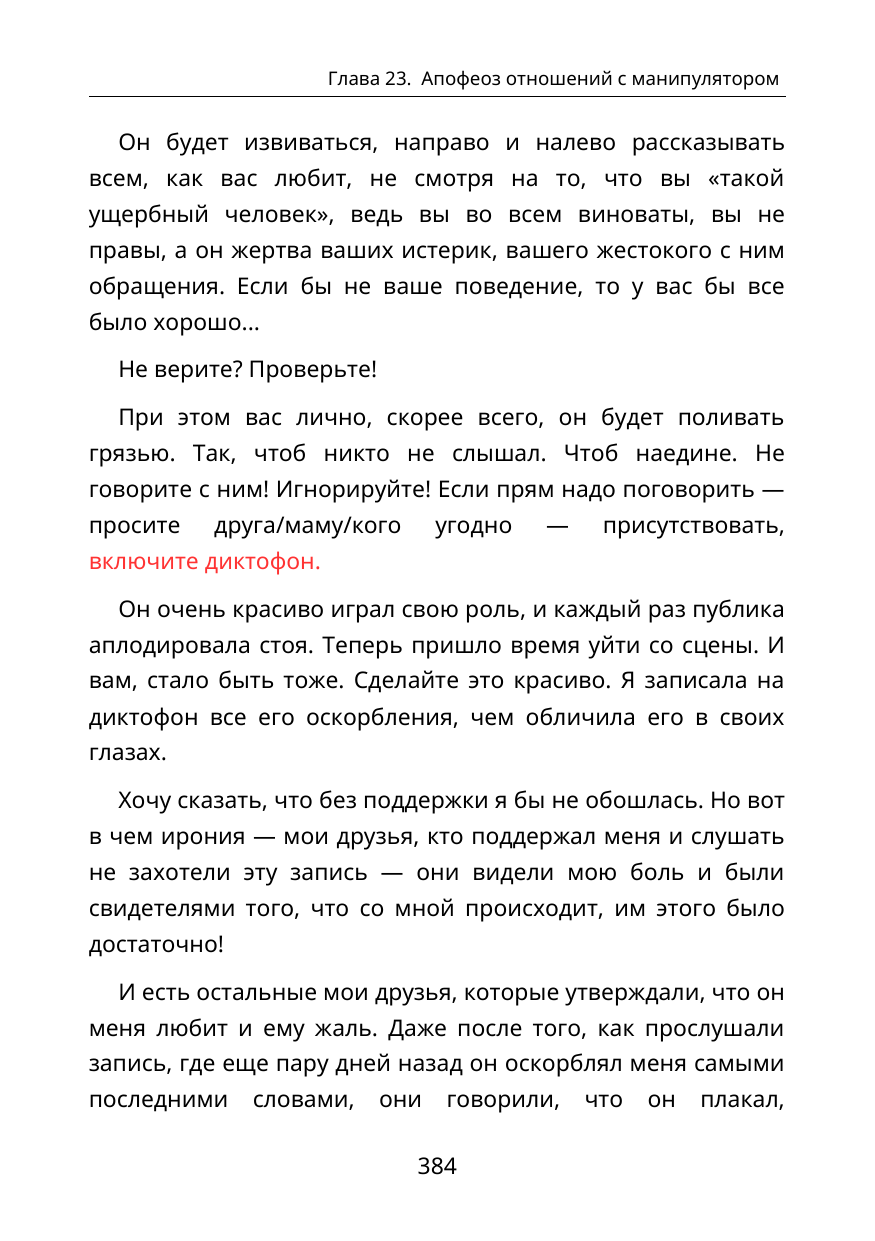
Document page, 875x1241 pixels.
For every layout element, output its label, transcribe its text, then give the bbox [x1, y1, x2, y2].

text И есть остальные мои друзья, которые утверждали, что он меня любит и ему жаль. Даже после того, как прослушали запись, где еще пару дней назад он оскорблял меня самыми последними словами, они говорили, что он плакал, [88, 976, 786, 1114]
text Не верите? Проверьте! [88, 353, 786, 385]
text Он будет извиваться, направо и налево рассказывать всем, как вас любит, не смотря на то, что вы «такой ущербный человек», ведь вы во всем виноваты, вы не правы, а он жертва ваших истерик, вашего жестокого с ним обращения. Если бы не ваше поведение, то у вас бы все было хорошо... [88, 126, 786, 337]
text При этом вас лично, скорее всего, он будет поливать грязью. Так, чтоб никто не слышал. Чтоб наедине. Не говорите с ним! Игнорируйте! Если прям надо поговорить — просите друга/маму/кого угодно — присутствовать, включите диктофон. [88, 401, 786, 576]
text Он очень красиво играл свою роль, и каждый раз публика аплодировала стоя. Теперь пришло время уйти со сцены. И вам, стало быть тоже. Сделайте это красиво. Я записала на диктофон все его оскорбления, чем обличила его в своих глазах. [88, 593, 786, 768]
text Хочу сказать, что без поддержки я бы не обошлась. Но вот в чем ирония — мои друзья, кто поддержал меня и слушать не захотели эту запись — они видели мою боль и были свидетелями того, что со мной происходит, им этого было достаточно! [88, 784, 786, 959]
